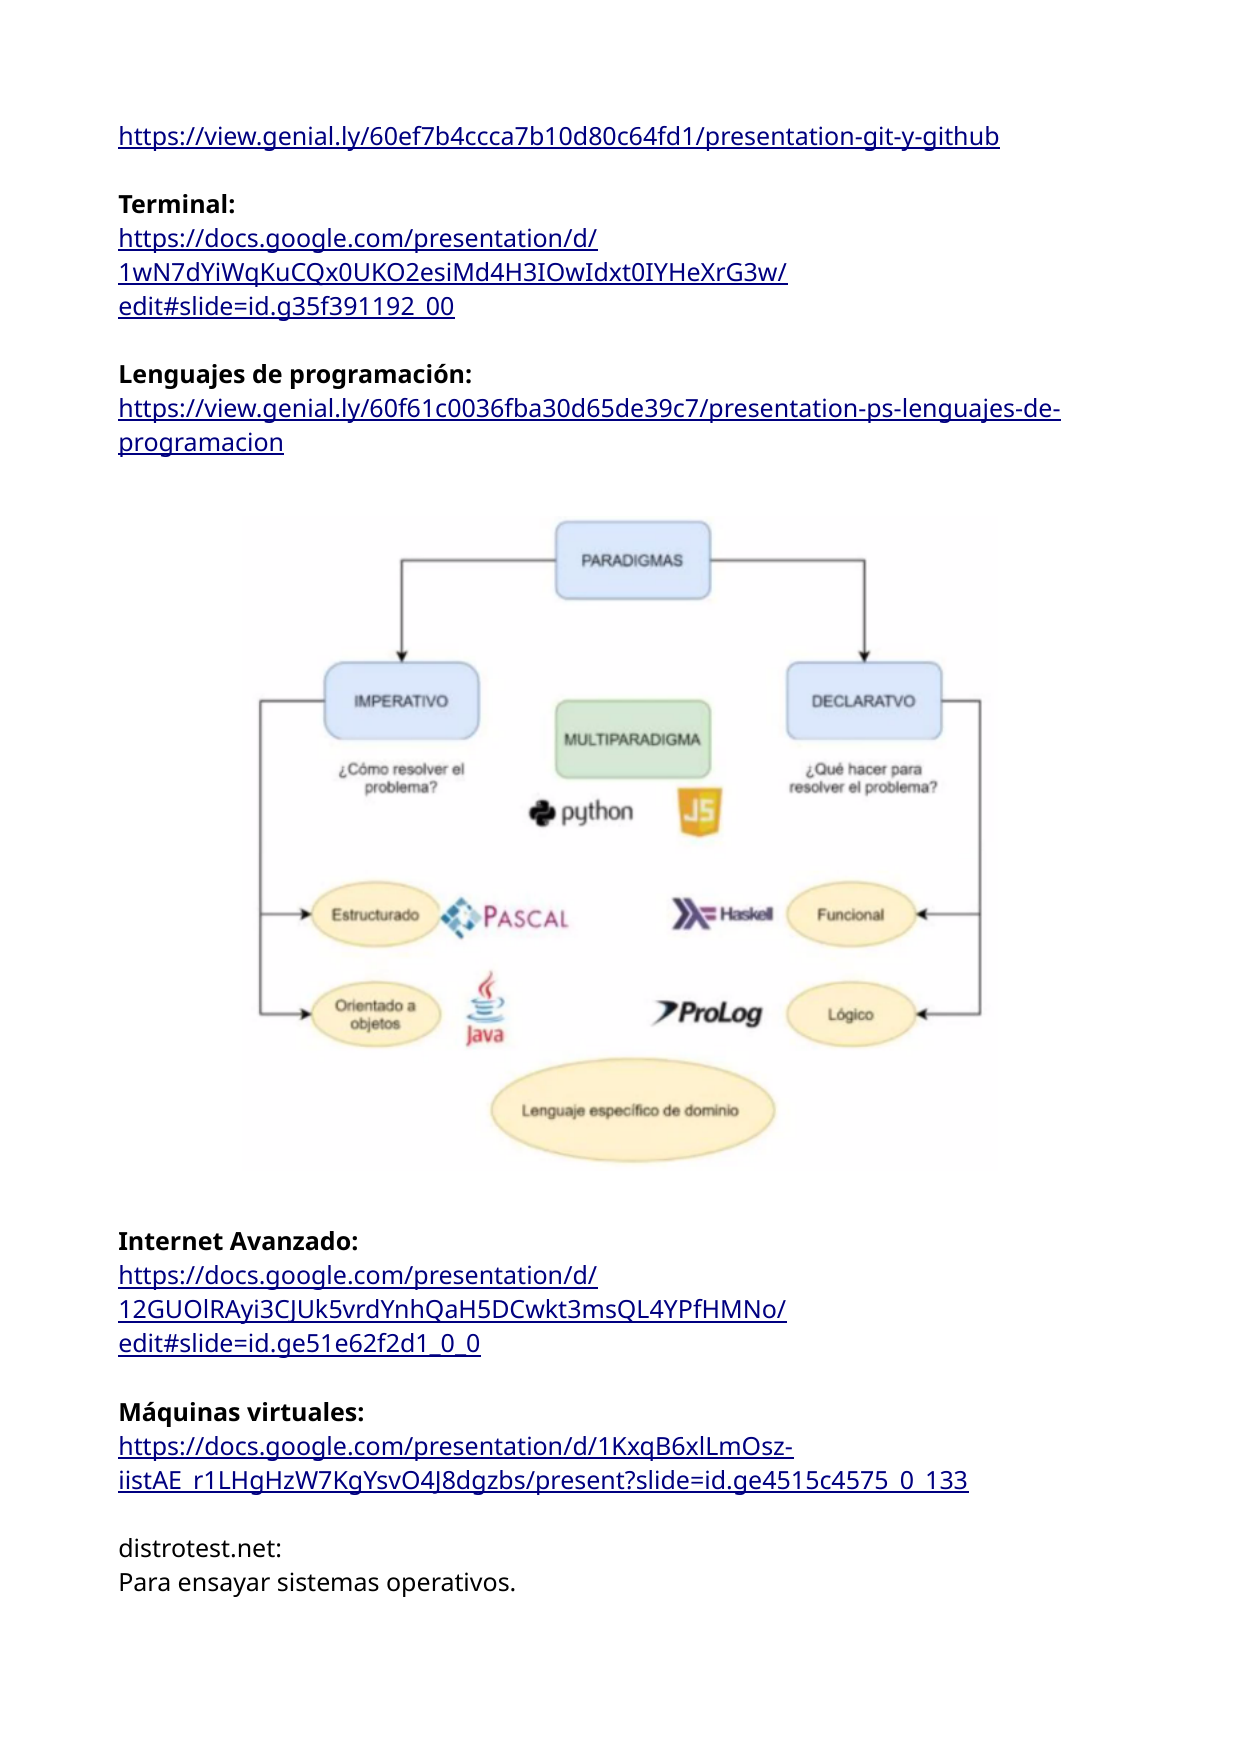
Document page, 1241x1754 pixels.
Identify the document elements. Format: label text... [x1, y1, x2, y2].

text Internet Avanzado: [118, 493, 1122, 1258]
text Para ensayar sistemas operativos. [118, 1564, 1122, 1599]
text distrotest.net: [118, 1531, 1122, 1564]
text Lenguajes de programación: [118, 357, 1122, 391]
text Terminal: [118, 186, 1122, 220]
text https://docs.google.com/presentation/d/1KxqB6xlLmOsz-iistAE_r1LHgHzW7KgYsvO4J8dgzbs/present?slide=id.ge4515c4575_0_133 [118, 1428, 1122, 1496]
picture [242, 516, 998, 1171]
text https://docs.google.com/presentation/d/1wN7dYiWqKuCQx0UKO2esiMd4H3IOwIdxt0IYHeXrG3w/edit#slide=id.g35f391192_00 [118, 220, 1122, 322]
text https://view.genial.ly/60f61c0036fba30d65de39c7/presentation-ps-lenguajes-de-programacion [118, 391, 1122, 459]
text Máquinas virtuales: [118, 1394, 1122, 1428]
text https://docs.google.com/presentation/d/12GUOlRAyi3CJUk5vrdYnhQaH5DCwkt3msQL4YPfHMNo/edit#slide=id.ge51e62f2d1_0_0 [118, 1258, 1122, 1360]
text https://view.genial.ly/60ef7b4ccca7b10d80c64fd1/presentation-git-y-github [118, 118, 1122, 152]
